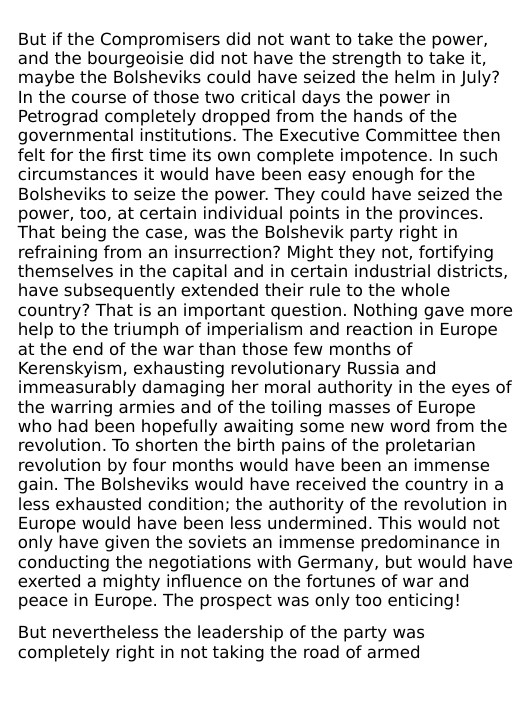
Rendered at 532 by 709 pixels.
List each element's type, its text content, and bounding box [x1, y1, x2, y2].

text But if the Compromisers did not want to take the power, and the bourgeoisie did not have the strength to take it, maybe the Bolsheviks could have seized the helm in July? In the course of those two critical days the power in Petrograd completely dropped from the hands of the governmental institutions. The Executive Committee then felt for the first time its own complete impotence. In such circumstances it would have been easy enough for the Bolsheviks to seize the power. They could have seized the power, too, at certain individual points in the provinces. That being the case, was the Bolshevik party right in refraining from an insurrection? Might they not, fortifying themselves in the capital and in certain industrial districts, have subsequently extended their rule to the whole country? That is an important question. Nothing gave more help to the triumph of imperialism and reaction in Europe at the end of the war than those few months of Kerenskyism, exhausting revolutionary Russia and immeasurably damaging her moral authority in the eyes of the warring armies and of the toiling masses of Europe who had been hopefully awaiting some new word from the revolution. To shorten the birth pains of the proletarian revolution by four months would have been an immense gain. The Bolsheviks would have received the country in a less exhausted condition; the authority of the revolution in Europe would have been less undermined. This would not only have given the soviets an immense predominance in conducting the negotiations with Germany, but would have exerted a mighty influence on the fortunes of war and peace in Europe. The prospect was only too enticing! [18, 29, 514, 611]
text But nevertheless the leadership of the party was completely right in not taking the road of armed [18, 623, 514, 662]
